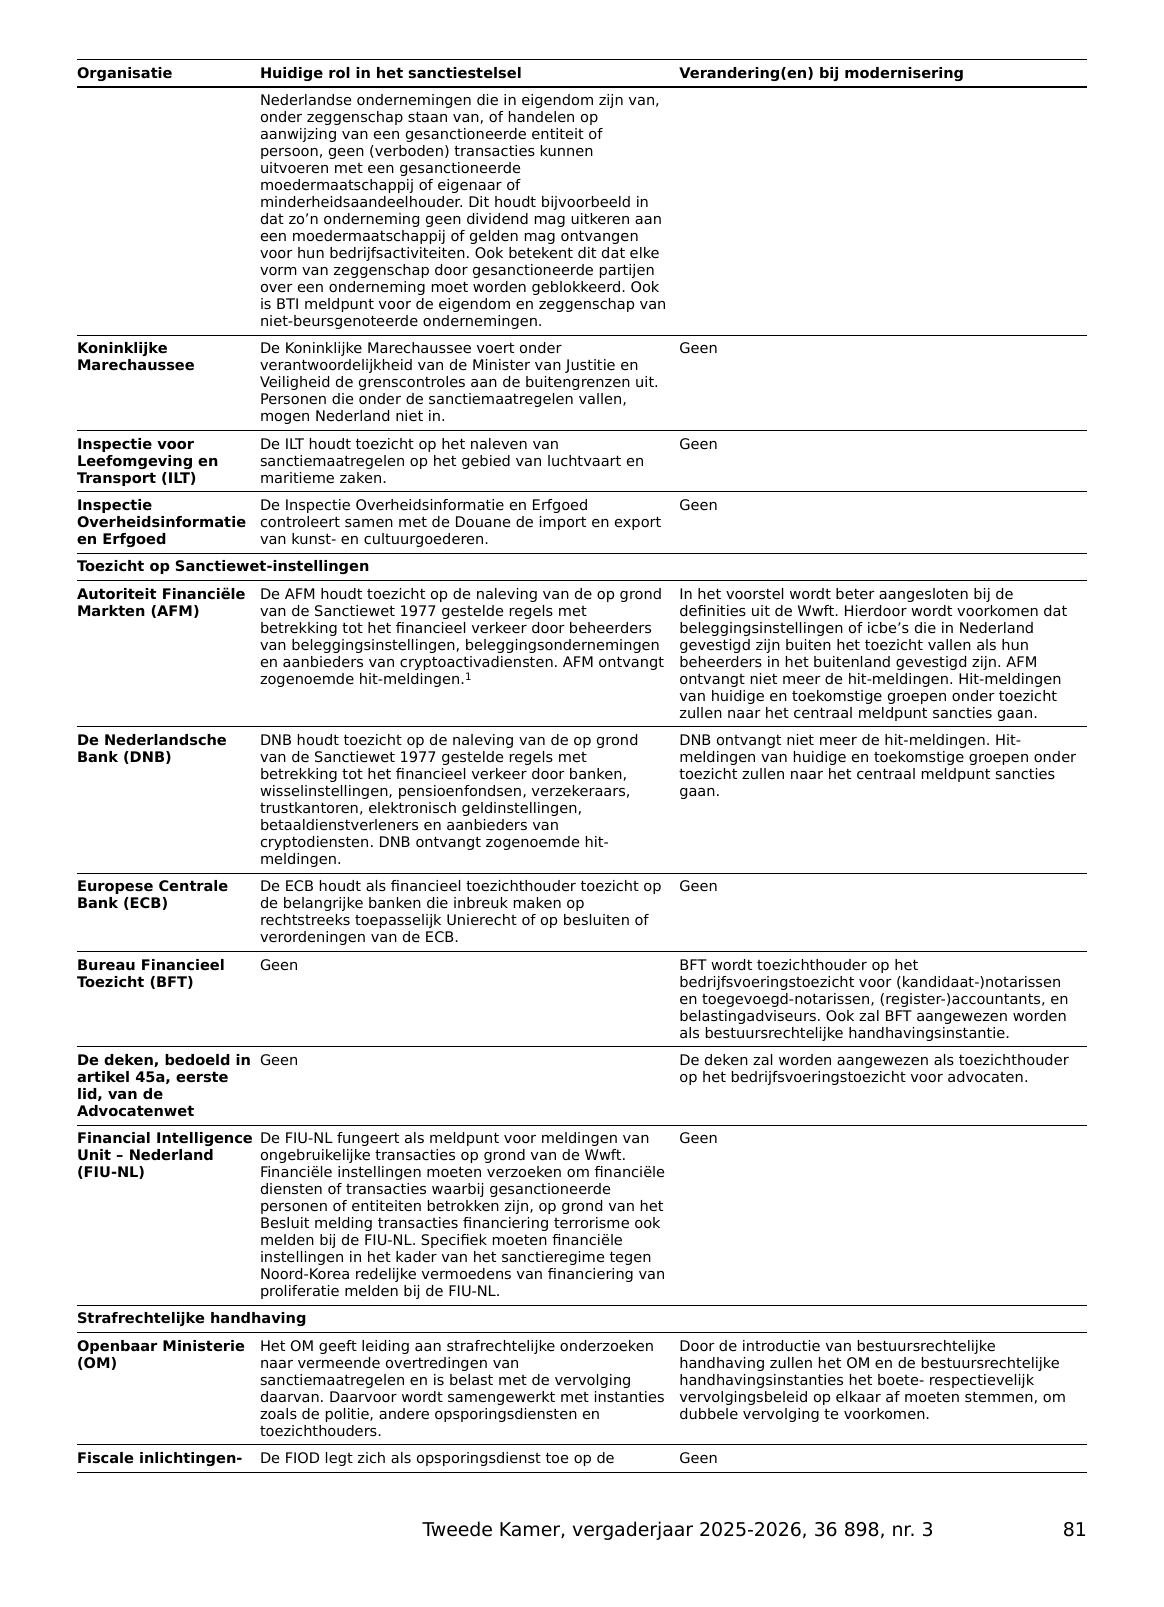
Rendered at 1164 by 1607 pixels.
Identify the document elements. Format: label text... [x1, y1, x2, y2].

table_header Organisatie [77, 60, 254, 86]
table_cell De Nederlandsche Bank (DNB) [77, 727, 254, 872]
table_cell Nederlandse ondernemingen die in eigendom zijn van, onder zeggenschap staan van, of handelen op aanwijzing van een gesanctioneerde entiteit of persoon, geen (verboden) transacties kunnen uitvoeren met een gesanctioneerde moedermaatschappij of eigenaar of minderheidsaandeelhouder. Dit houdt bijvoorbeeld in dat zo’n onderneming geen dividend mag uitkeren aan een moedermaatschappij of gelden mag ontvangen voor hun bedrijfsactiviteiten. Ook betekent dit dat elke vorm van zeggenschap door gesanctioneerde partijen over een onderneming moet worden geblokkeerd. Ook is BTI meldpunt voor de eigendom en zeggenschap van niet-beursgenoteerde ondernemingen. [254, 88, 673, 334]
table_cell De deken, bedoeld in artikel 45a, eerste lid, van de Advocatenwet [77, 1047, 254, 1124]
table_cell DNB houdt toezicht op de naleving van de op grond van de Sanctiewet 1977 gestelde regels met betrekking tot het financieel verkeer door banken, wisselinstellingen, pensioenfondsen, verzekeraars, trustkantoren, elektronisch geldinstellingen, betaaldienstverleners en aanbieders van cryptodiensten. DNB ontvangt zogenoemde hit-meldingen. [254, 727, 673, 872]
table_cell Het OM geeft leiding aan strafrechtelijke onderzoeken naar vermeende overtredingen van sanctiemaatregelen en is belast met de vervolging daarvan. Daarvoor wordt samengewerkt met instanties zoals de politie, andere opsporingsdiensten en toezichthouders. [254, 1333, 673, 1444]
table_cell De Inspectie Overheidsinformatie en Erfgoed controleert samen met de Douane de import en export van kunst- en cultuurgoederen. [254, 492, 673, 553]
table_cell Inspectie voor Leefomgeving en Transport (ILT) [77, 431, 254, 491]
table_cell Bureau Financieel Toezicht (BFT) [77, 952, 254, 1046]
table_cell [673, 88, 1087, 334]
table_cell Geen [673, 492, 1087, 553]
table_cell De ECB houdt als financieel toezichthouder toezicht op de belangrijke banken die inbreuk maken op rechtstreeks toepasselijk Unierecht of op besluiten of verordeningen van de ECB. [254, 874, 673, 951]
table_cell [77, 88, 254, 334]
table_cell Geen [673, 336, 1087, 430]
table_cell Geen [673, 874, 1087, 951]
table_cell Financial Intelligence Unit – Nederland (FIU-NL) [77, 1126, 254, 1305]
table_cell Openbaar Ministerie (OM) [77, 1333, 254, 1444]
table_cell De Koninklijke Marechaussee voert onder verantwoordelijkheid van de Minister van Justitie en Veiligheid de grenscontroles aan de buitengrenzen uit. Personen die onder de sanctiemaatregelen vallen, mogen Nederland niet in. [254, 336, 673, 430]
table_cell De FIOD legt zich als opsporingsdienst toe op de [254, 1445, 673, 1472]
table_cell Geen [673, 1445, 1087, 1472]
table_cell Autoriteit Financiële Markten (AFM) [77, 581, 254, 726]
table_cell Geen [254, 1047, 673, 1124]
table_cell Door de introductie van bestuursrechtelijke handhaving zullen het OM en de bestuursrechtelijke handhavingsinstanties het boete- respectievelijk vervolgingsbeleid op elkaar af moeten stemmen, om dubbele vervolging te voorkomen. [673, 1333, 1087, 1444]
table_cell Inspectie Overheidsinformatie en Erfgoed [77, 492, 254, 553]
table_cell Geen [673, 431, 1087, 491]
table_cell De ILT houdt toezicht op het naleven van sanctiemaatregelen op het gebied van luchtvaart en maritieme zaken. [254, 431, 673, 491]
table_cell De AFM houdt toezicht op de naleving van de op grond van de Sanctiewet 1977 gestelde regels met betrekking tot het financieel verkeer door beheerders van beleggingsinstellingen, beleggingsondernemingen en aanbieders van cryptoactivadiensten. AFM ontvangt zogenoemde hit-meldingen.1 [254, 581, 673, 726]
table_cell De FIU-NL fungeert als meldpunt voor meldingen van ongebruikelijke transacties op grond van de Wwft. Financiële instellingen moeten verzoeken om financiële diensten of transacties waarbij gesanctioneerde personen of entiteiten betrokken zijn, op grond van het Besluit melding transacties financiering terrorisme ook melden bij de FIU-NL. Specifiek moeten financiële instellingen in het kader van het sanctieregime tegen Noord-Korea redelijke vermoedens van financiering van proliferatie melden bij de FIU-NL. [254, 1126, 673, 1305]
table_cell Koninklijke Marechaussee [77, 336, 254, 430]
table_cell Toezicht op Sanctiewet-instellingen [77, 554, 1087, 580]
table_header Verandering(en) bij modernisering [673, 60, 1087, 86]
table_cell Geen [254, 952, 673, 1046]
table_cell De deken zal worden aangewezen als toezichthouder op het bedrijfsvoeringstoezicht voor advocaten. [673, 1047, 1087, 1124]
table_header Huidige rol in het sanctiestelsel [254, 60, 673, 86]
table_cell Fiscale inlichtingen- [77, 1445, 254, 1472]
table_cell In het voorstel wordt beter aangesloten bij de definities uit de Wwft. Hierdoor wordt voorkomen dat beleggingsinstellingen of icbe’s die in Nederland gevestigd zijn buiten het toezicht vallen als hun beheerders in het buitenland gevestigd zijn. AFM ontvangt niet meer de hit-meldingen. Hit-meldingen van huidige en toekomstige groepen onder toezicht zullen naar het centraal meldpunt sancties gaan. [673, 581, 1087, 726]
table_cell Geen [673, 1126, 1087, 1305]
table_cell Europese Centrale Bank (ECB) [77, 874, 254, 951]
table_cell Strafrechtelijke handhaving [77, 1306, 1087, 1332]
table_cell BFT wordt toezichthouder op het bedrijfsvoeringstoezicht voor (kandidaat-)notarissen en toegevoegd-notarissen, (register-)accountants, en belastingadviseurs. Ook zal BFT aangewezen worden als bestuursrechtelijke handhavingsinstantie. [673, 952, 1087, 1046]
table_cell DNB ontvangt niet meer de hit-meldingen. Hit-meldingen van huidige en toekomstige groepen onder toezicht zullen naar het centraal meldpunt sancties gaan. [673, 727, 1087, 872]
